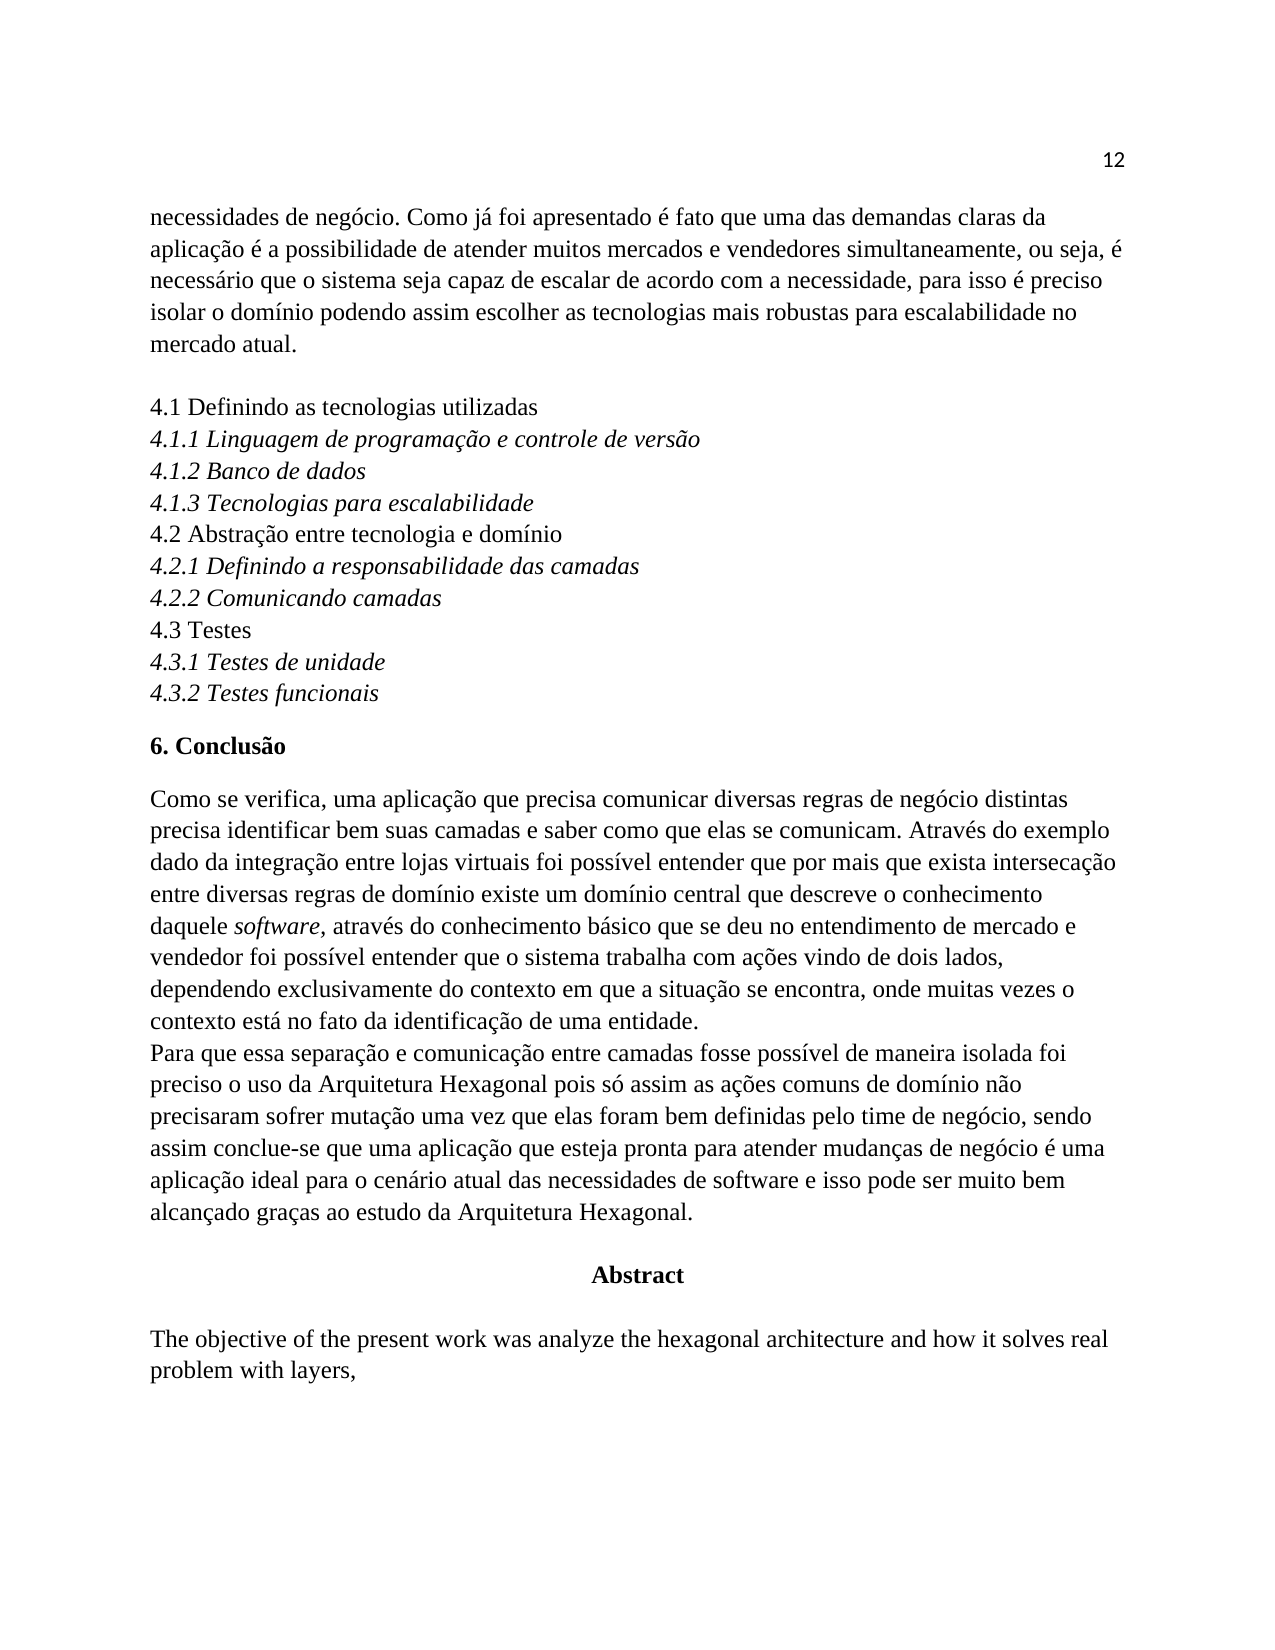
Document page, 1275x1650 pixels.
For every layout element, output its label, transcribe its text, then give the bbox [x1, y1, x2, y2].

text 4.2.2 Comunicando camadas [150, 584, 1125, 612]
text 4.1.2 Banco de dados [150, 457, 1125, 485]
text The objective of the present work was analyze the hexagonal architecture and how it solves real problem with layers, [150, 1325, 1125, 1384]
text 4.3.1 Testes de unidade [150, 648, 1125, 675]
text 4.1 Definindo as tecnologias utilizadas [150, 393, 1125, 421]
text 4.2.1 Definindo a responsabilidade das camadas [150, 552, 1125, 580]
subtitle 6. Conclusão [150, 732, 1125, 760]
text Para que essa separação e comunicação entre camadas fosse possível de maneira isolada foi preciso o uso da Arquitetura Hexagonal pois só assim as ações comuns de domínio não precisaram sofrer mutação uma vez que elas foram bem definidas pelo time de negócio, sendo assim conclue-se que uma aplicação que esteja pronta para atender mudanças de negócio é uma aplicação ideal para o cenário atual das necessidades de software e isso pode ser muito bem alcançado graças ao estudo da Arquitetura Hexagonal. [150, 1039, 1125, 1225]
text 4.2 Abstração entre tecnologia e domínio [150, 521, 1125, 548]
text 4.1.3 Tecnologias para escalabilidade [150, 489, 1125, 517]
text Abstract [150, 1261, 1125, 1289]
text 4.3.2 Testes funcionais [150, 679, 1125, 707]
text 4.1.1 Linguagem de programação e controle de versão [150, 425, 1125, 453]
text Como se verifica, uma aplicação que precisa comunicar diversas regras de negócio distintas precisa identificar bem suas camadas e saber como que elas se comunicam. Através do exemplo dado da integração entre lojas virtuais foi possível entender que por mais que exista intersecação entre diversas regras de domínio existe um domínio central que descreve o conhecimento daquele software, através do conhecimento básico que se deu no entendimento de mercado e vendedor foi possível entender que o sistema trabalha com ações vindo de dois lados, dependendo exclusivamente do contexto em que a situação se encontra, onde muitas vezes o contexto está no fato da identificação de uma entidade. [150, 785, 1125, 1035]
text 4.3 Testes [150, 616, 1125, 644]
text necessidades de negócio. Como já foi apresentado é fato que uma das demandas claras da aplicação é a possibilidade de atender muitos mercados e vendedores simultaneamente, ou seja, é necessário que o sistema seja capaz de escalar de acordo com a necessidade, para isso é preciso isolar o domínio podendo assim escolher as tecnologias mais robustas para escalabilidade no mercado atual. [150, 203, 1125, 358]
